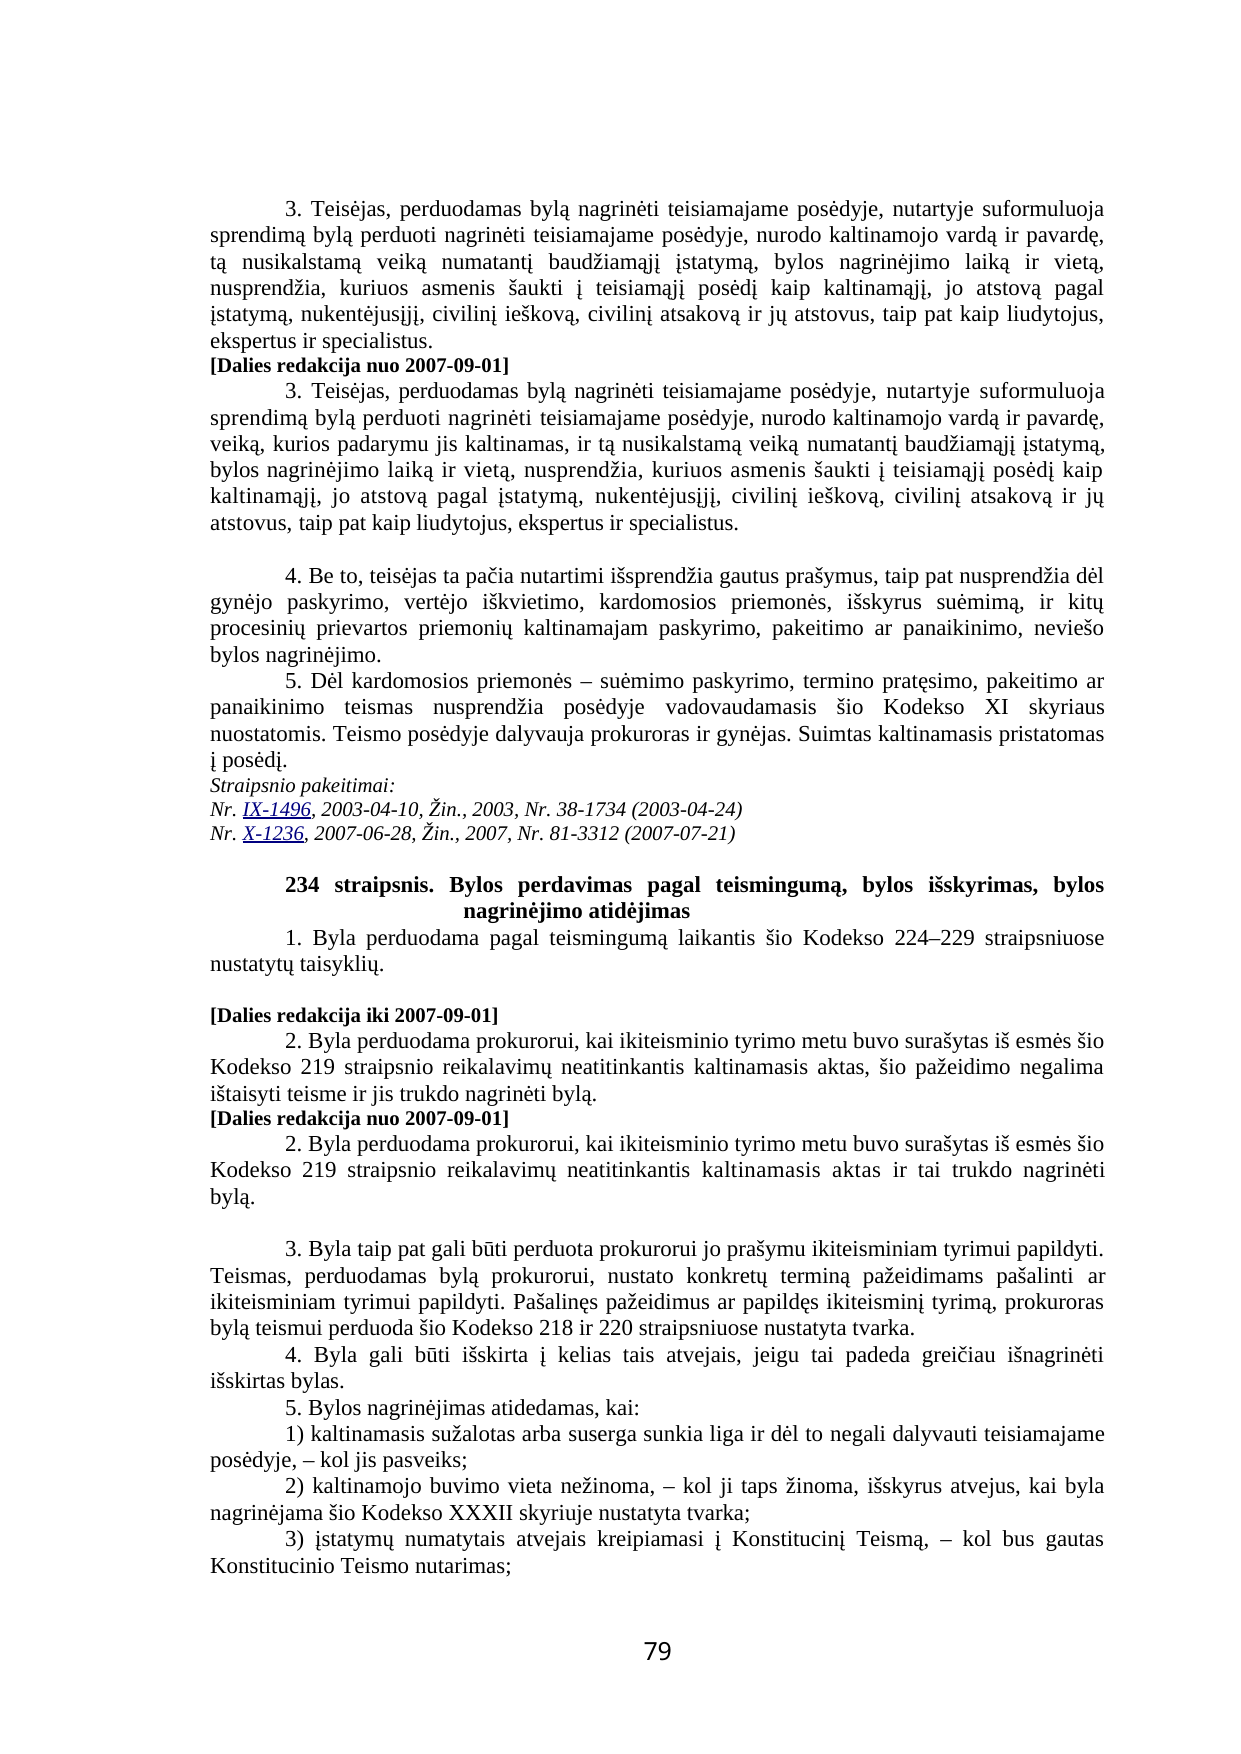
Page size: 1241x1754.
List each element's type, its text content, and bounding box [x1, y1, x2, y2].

text [Dalies redakcija iki 2007-09-01] [210, 1003, 1106, 1027]
text 234 straipsnis. Bylos perdavimas pagal teismingumą, bylos išskyrimas, bylos nagrinėjimo atidėjimas [285, 871, 1106, 924]
text 2. Byla perduodama prokurorui, kai ikiteisminio tyrimo metu buvo surašytas iš esmės šio Kodekso 219 straipsnio reikalavimų neatitinkantis kaltinamasis aktas, šio pažeidimo negalima ištaisyti teisme ir jis trukdo nagrinėti bylą. [210, 1027, 1106, 1106]
text Nr. IX-1496, 2003-04-10, Žin., 2003, Nr. 38-1734 (2003-04-24) [210, 797, 1106, 821]
text 4. Byla gali būti išskirta į kelias tais atvejais, jeigu tai padeda greičiau išnagrinėti išskirtas bylas. [210, 1341, 1106, 1393]
text Straipsnio pakeitimai: [210, 772, 1106, 797]
text 5. Bylos nagrinėjimas atidedamas, kai: [210, 1393, 1106, 1420]
text 3. Teisėjas, perduodamas bylą nagrinėti teisiamajame posėdyje, nutartyje suformuluoja sprendimą bylą perduoti nagrinėti teisiamajame posėdyje, nurodo kaltinamojo vardą ir pavardę, veiką, kurios padarymu jis kaltinamas, ir tą nusikalstamą veiką numatantį baudžiamąjį įstatymą, bylos nagrinėjimo laiką ir vietą, nusprendžia, kuriuos asmenis šaukti į teisiamąjį posėdį kaip kaltinamąjį, jo atstovą pagal įstatymą, nukentėjusįjį, civilinį ieškovą, civilinį atsakovą ir jų atstovus, taip pat kaip liudytojus, ekspertus ir specialistus. [210, 377, 1106, 535]
text 2. Byla perduodama prokurorui, kai ikiteisminio tyrimo metu buvo surašytas iš esmės šio Kodekso 219 straipsnio reikalavimų neatitinkantis kaltinamasis aktas ir tai trukdo nagrinėti bylą. [210, 1130, 1106, 1209]
text 3. Byla taip pat gali būti perduota prokurorui jo prašymu ikiteisminiam tyrimui papildyti. Teismas, perduodamas bylą prokurorui, nustato konkretų terminą pažeidimams pašalinti ar ikiteisminiam tyrimui papildyti. Pašalinęs pažeidimus ar papildęs ikiteisminį tyrimą, prokuroras bylą teismui perduoda šio Kodekso 218 ir 220 straipsniuose nustatyta tvarka. [210, 1235, 1106, 1341]
text 2) kaltinamojo buvimo vieta nežinoma, – kol ji taps žinoma, išskyrus atvejus, kai byla nagrinėjama šio Kodekso XXXII skyriuje nustatyta tvarka; [210, 1473, 1106, 1525]
text 3) įstatymų numatytais atvejais kreipiamasi į Konstitucinį Teismą, – kol bus gautas Konstitucinio Teismo nutarimas; [210, 1525, 1106, 1578]
text [Dalies redakcija nuo 2007-09-01] [210, 353, 1106, 377]
text 1) kaltinamasis sužalotas arba suserga sunkia liga ir dėl to negali dalyvauti teisiamajame posėdyje, – kol jis pasveiks; [210, 1420, 1106, 1473]
text Nr. X-1236, 2007-06-28, Žin., 2007, Nr. 81-3312 (2007-07-21) [210, 821, 1106, 845]
text 1. Byla perduodama pagal teismingumą laikantis šio Kodekso 224–229 straipsniuose nustatytų taisyklių. [210, 924, 1106, 976]
text 4. Be to, teisėjas ta pačia nutartimi išsprendžia gautus prašymus, taip pat nusprendžia dėl gynėjo paskyrimo, vertėjo iškvietimo, kardomosios priemonės, išskyrus suėmimą, ir kitų procesinių prievartos priemonių kaltinamajam paskyrimo, pakeitimo ar panaikinimo, neviešo bylos nagrinėjimo. [210, 562, 1106, 667]
text [Dalies redakcija nuo 2007-09-01] [210, 1106, 1106, 1130]
text 5. Dėl kardomosios priemonės – suėmimo paskyrimo, termino pratęsimo, pakeitimo ar panaikinimo teismas nusprendžia posėdyje vadovaudamasis šio Kodekso XI skyriaus nuostatomis. Teismo posėdyje dalyvauja prokuroras ir gynėjas. Suimtas kaltinamasis pristatomas į posėdį. [210, 667, 1106, 772]
text 3. Teisėjas, perduodamas bylą nagrinėti teisiamajame posėdyje, nutartyje suformuluoja sprendimą bylą perduoti nagrinėti teisiamajame posėdyje, nurodo kaltinamojo vardą ir pavardę, tą nusikalstamą veiką numatantį baudžiamąjį įstatymą, bylos nagrinėjimo laiką ir vietą, nusprendžia, kuriuos asmenis šaukti į teisiamąjį posėdį kaip kaltinamąjį, jo atstovą pagal įstatymą, nukentėjusįjį, civilinį ieškovą, civilinį atsakovą ir jų atstovus, taip pat kaip liudytojus, ekspertus ir specialistus. [210, 195, 1106, 353]
